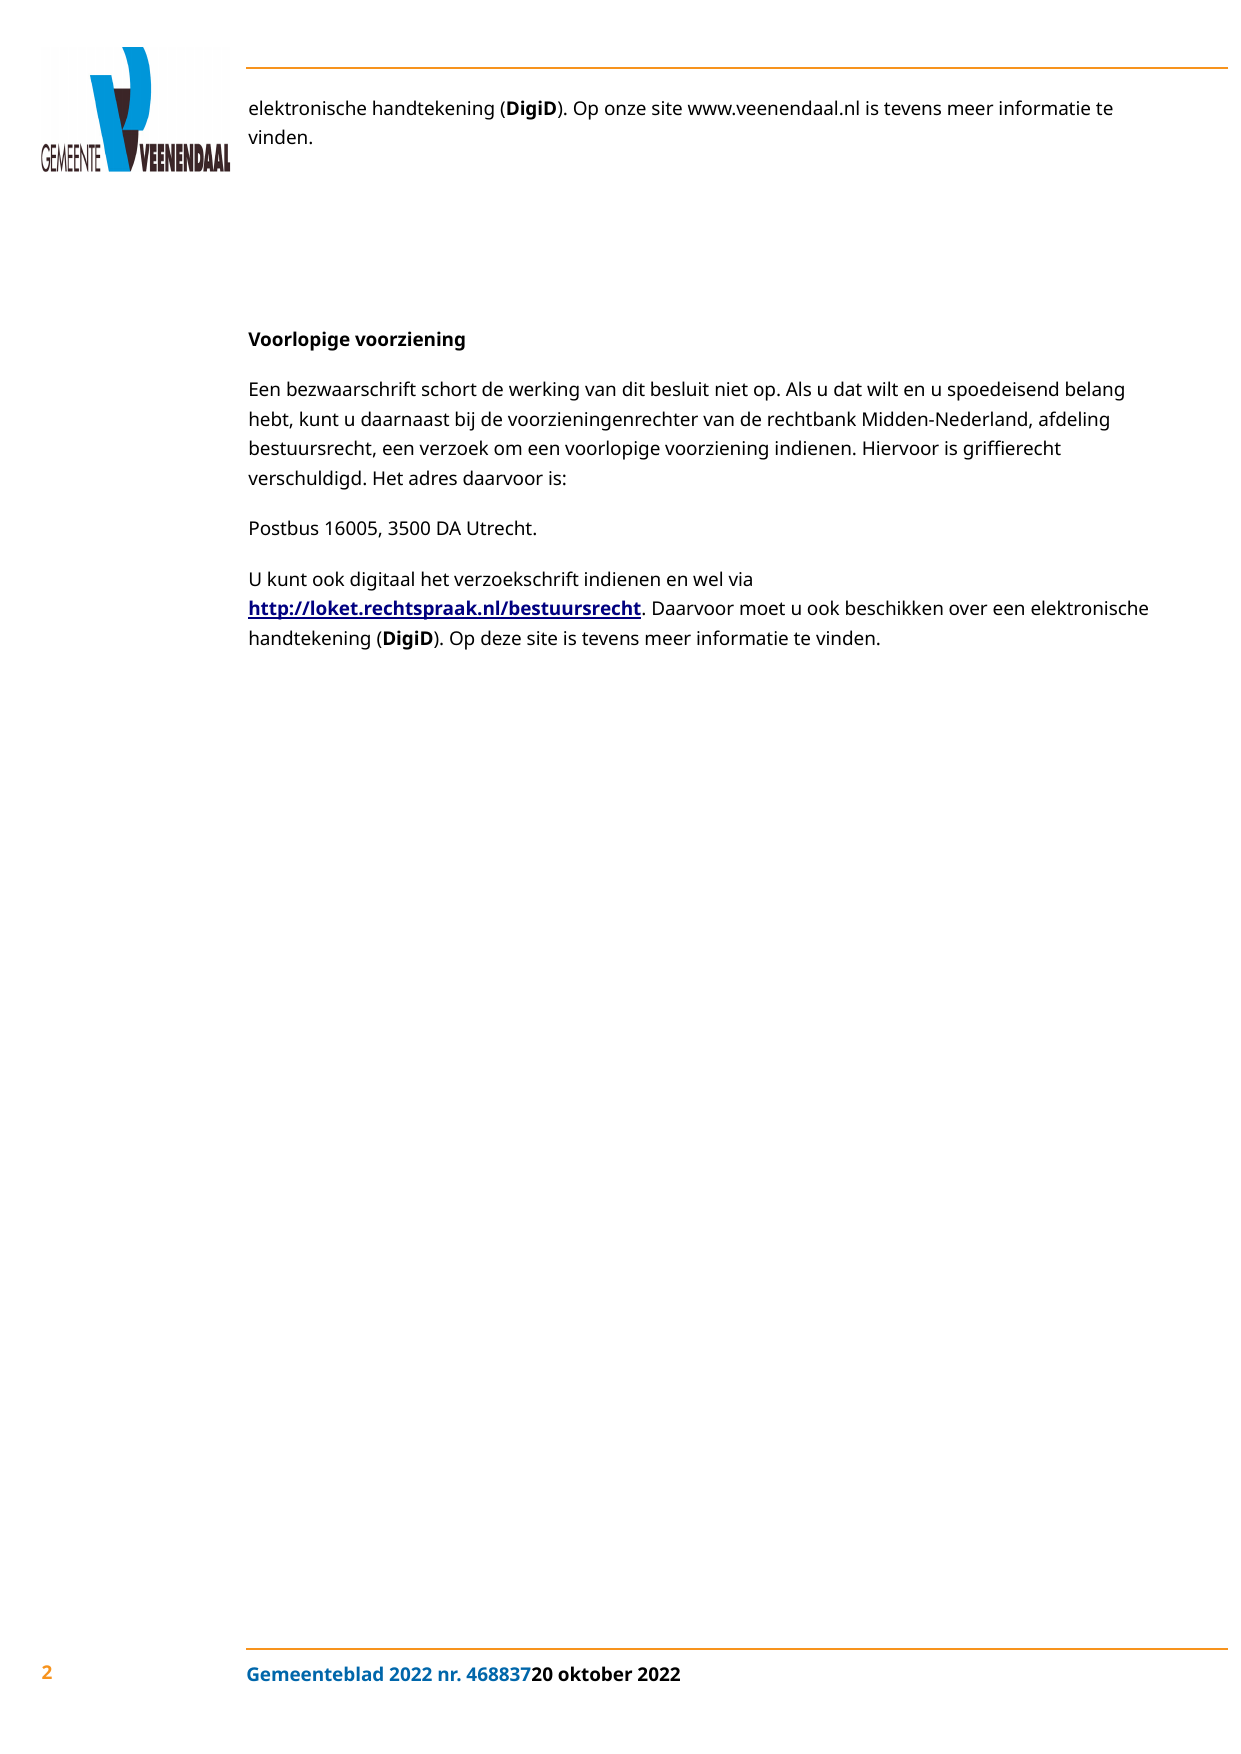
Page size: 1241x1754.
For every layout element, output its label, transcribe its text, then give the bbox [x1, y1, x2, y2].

picture [123, 47, 231, 172]
text Voorlopige voorziening [248, 326, 1152, 352]
text elektronische handtekening (DigiD). Op onze site www.veenendaal.nl is tevens meer informatie te vinden. [248, 95, 1152, 150]
text Postbus 16005, 3500 DA Utrecht. [248, 516, 1152, 541]
text U kunt ook digitaal het verzoekschrift indienen en wel via http://loket.rechtspraak.nl/bestuursrecht. Daarvoor moet u ook beschikken over een elektronische handtekening (DigiD). Op deze site is tevens meer informatie te vinden. [248, 566, 1152, 651]
picture [41, 47, 130, 172]
text Een bezwaarschrift schort de werking van dit besluit niet op. Als u dat wilt en u spoedeisend belang hebt, kunt u daarnaast bij de voorzieningenrechter van de rechtbank Midden-Nederland, afdeling bestuursrecht, een verzoek om een voorlopige voorziening indienen. Hiervoor is griffierecht verschuldigd. Het adres daarvoor is: [248, 376, 1152, 491]
